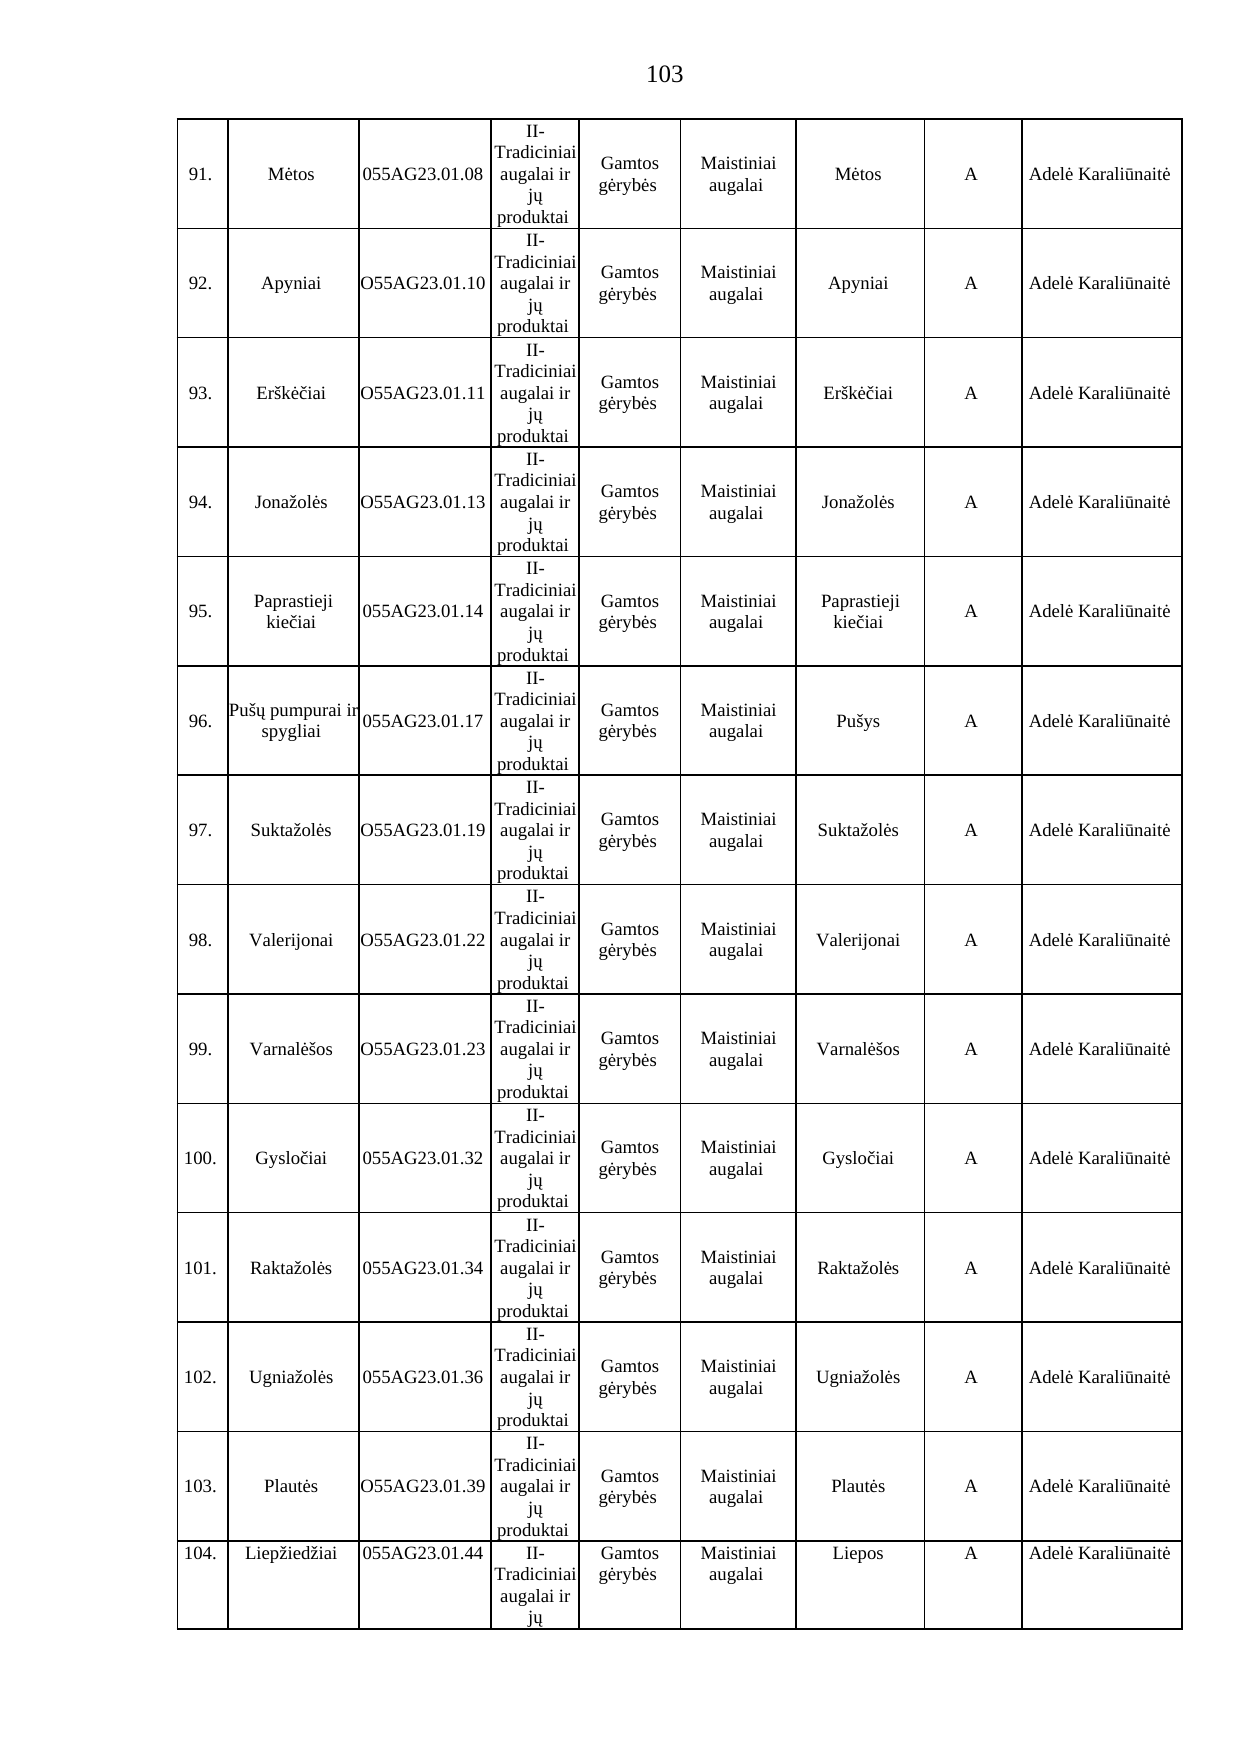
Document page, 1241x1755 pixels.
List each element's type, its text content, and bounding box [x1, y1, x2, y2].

table_cell Adelė Karaliūnaitė [1023, 1323, 1181, 1431]
table_cell Gamtos gėrybės [580, 995, 680, 1102]
table_cell Maistiniai augalai [681, 667, 795, 774]
table_cell II-Tradiciniai augalai ir jų produktai [492, 1323, 578, 1431]
table_cell Jonažolės [797, 448, 924, 556]
table_cell Adelė Karaliūnaitė [1023, 1542, 1181, 1628]
table_cell Gamtos gėrybės [580, 776, 680, 884]
table_cell Gamtos gėrybės [580, 1104, 680, 1212]
table_cell A [925, 1213, 1021, 1321]
table_cell Apyniai [229, 229, 358, 337]
table_cell Maistiniai augalai [681, 1432, 795, 1540]
table_cell Erškėčiai [797, 338, 924, 446]
table_cell Adelė Karaliūnaitė [1023, 1432, 1181, 1540]
table_cell A [925, 1432, 1021, 1540]
table_cell 98. [178, 885, 227, 993]
table_cell 055AG23.01.14 [360, 557, 490, 665]
table_cell O55AG23.01.11 [360, 338, 490, 446]
table_cell Maistiniai augalai [681, 776, 795, 884]
table_cell 055AG23.01.34 [360, 1213, 490, 1321]
table_cell II-Tradiciniai augalai ir jų produktai [492, 1213, 578, 1321]
table_cell Gamtos gėrybės [580, 229, 680, 337]
table_cell A [925, 120, 1021, 227]
table_cell Varnalėšos [797, 995, 924, 1102]
table_cell A [925, 448, 1021, 556]
table_cell II-Tradiciniai augalai ir jų produktai [492, 229, 578, 337]
table_cell Pušų pumpurai ir spygliai [229, 667, 358, 774]
table_cell 94. [178, 448, 227, 556]
table_cell II-Tradiciniai augalai ir jų produktai [492, 1104, 578, 1212]
table_cell Gamtos gėrybės [580, 448, 680, 556]
table_cell Gamtos gėrybės [580, 885, 680, 993]
table_cell A [925, 557, 1021, 665]
table_cell Erškėčiai [229, 338, 358, 446]
table_cell Gamtos gėrybės [580, 120, 680, 227]
table_cell Plautės [229, 1432, 358, 1540]
table_cell Adelė Karaliūnaitė [1023, 776, 1181, 884]
table_cell Gamtos gėrybės [580, 1323, 680, 1431]
table_cell Valerijonai [797, 885, 924, 993]
table_cell II-Tradiciniai augalai ir jų produktai [492, 995, 578, 1102]
table_cell Adelė Karaliūnaitė [1023, 1104, 1181, 1212]
table_cell Ugniažolės [229, 1323, 358, 1431]
table_cell II-Tradiciniai augalai ir jų produktai [492, 557, 578, 665]
table_cell Liepos [797, 1542, 924, 1628]
table_cell Adelė Karaliūnaitė [1023, 557, 1181, 665]
table_cell Maistiniai augalai [681, 1542, 795, 1628]
table_cell Paprastieji kiečiai [797, 557, 924, 665]
table_cell Adelė Karaliūnaitė [1023, 885, 1181, 993]
table_cell Adelė Karaliūnaitė [1023, 667, 1181, 774]
table_cell O55AG23.01.39 [360, 1432, 490, 1540]
table_cell 104. [178, 1542, 227, 1628]
table_cell Pušys [797, 667, 924, 774]
table_cell Gysločiai [797, 1104, 924, 1212]
table_cell Plautės [797, 1432, 924, 1540]
table_cell 97. [178, 776, 227, 884]
table_cell Maistiniai augalai [681, 1213, 795, 1321]
table_cell II-Tradiciniai augalai ir jų produktai [492, 667, 578, 774]
table_cell Maistiniai augalai [681, 885, 795, 993]
table_cell Maistiniai augalai [681, 120, 795, 227]
table_cell Adelė Karaliūnaitė [1023, 995, 1181, 1102]
table_cell O55AG23.01.22 [360, 885, 490, 993]
table_cell Gamtos gėrybės [580, 1542, 680, 1628]
table_cell Gamtos gėrybės [580, 1213, 680, 1321]
table_cell II-Tradiciniai augalai ir jų produktai [492, 776, 578, 884]
table_cell 92. [178, 229, 227, 337]
table_cell 99. [178, 995, 227, 1102]
table_cell Varnalėšos [229, 995, 358, 1102]
table_cell Adelė Karaliūnaitė [1023, 1213, 1181, 1321]
table_cell Maistiniai augalai [681, 229, 795, 337]
table_cell Suktažolės [229, 776, 358, 884]
table_cell Adelė Karaliūnaitė [1023, 338, 1181, 446]
table_cell 93. [178, 338, 227, 446]
table_cell A [925, 1542, 1021, 1628]
table_cell A [925, 776, 1021, 884]
table_cell Adelė Karaliūnaitė [1023, 448, 1181, 556]
table_cell A [925, 229, 1021, 337]
table_cell O55AG23.01.23 [360, 995, 490, 1102]
table_cell 055AG23.01.17 [360, 667, 490, 774]
table_cell II-Tradiciniai augalai ir jų produktai [492, 885, 578, 993]
table_cell Maistiniai augalai [681, 995, 795, 1102]
table_cell A [925, 667, 1021, 774]
table_cell A [925, 1104, 1021, 1212]
table_cell Maistiniai augalai [681, 557, 795, 665]
table_cell 101. [178, 1213, 227, 1321]
table_cell Liepžiedžiai [229, 1542, 358, 1628]
table_cell A [925, 885, 1021, 993]
table_cell Gamtos gėrybės [580, 338, 680, 446]
table_cell Adelė Karaliūnaitė [1023, 229, 1181, 337]
table_cell 055AG23.01.32 [360, 1104, 490, 1212]
table_cell Maistiniai augalai [681, 338, 795, 446]
table_cell Maistiniai augalai [681, 1104, 795, 1212]
table_cell Gamtos gėrybės [580, 557, 680, 665]
table_cell Maistiniai augalai [681, 448, 795, 556]
table_cell 96. [178, 667, 227, 774]
table_cell 055AG23.01.08 [360, 120, 490, 227]
table_cell A [925, 995, 1021, 1102]
table_cell A [925, 338, 1021, 446]
table_cell 91. [178, 120, 227, 227]
table_cell Gamtos gėrybės [580, 667, 680, 774]
table_cell II-Tradiciniai augalai ir jų [492, 1542, 578, 1628]
table_cell Mėtos [229, 120, 358, 227]
table_cell Mėtos [797, 120, 924, 227]
table_cell 055AG23.01.36 [360, 1323, 490, 1431]
table_cell Valerijonai [229, 885, 358, 993]
table_cell II-Tradiciniai augalai ir jų produktai [492, 120, 578, 227]
table_cell Gamtos gėrybės [580, 1432, 680, 1540]
table_cell Suktažolės [797, 776, 924, 884]
table_cell 103. [178, 1432, 227, 1540]
table_cell Raktažolės [797, 1213, 924, 1321]
table_cell Raktažolės [229, 1213, 358, 1321]
table_cell Adelė Karaliūnaitė [1023, 120, 1181, 227]
table_cell 100. [178, 1104, 227, 1212]
table_cell A [925, 1323, 1021, 1431]
table_cell Jonažolės [229, 448, 358, 556]
table_cell Paprastieji kiečiai [229, 557, 358, 665]
table_cell II-Tradiciniai augalai ir jų produktai [492, 448, 578, 556]
table_cell Ugniažolės [797, 1323, 924, 1431]
table_cell 95. [178, 557, 227, 665]
table_cell Maistiniai augalai [681, 1323, 795, 1431]
table_cell Gysločiai [229, 1104, 358, 1212]
table_cell Apyniai [797, 229, 924, 337]
table_cell O55AG23.01.13 [360, 448, 490, 556]
table_cell O55AG23.01.19 [360, 776, 490, 884]
table_cell O55AG23.01.10 [360, 229, 490, 337]
table_cell 102. [178, 1323, 227, 1431]
table_cell 055AG23.01.44 [360, 1542, 490, 1628]
table_cell II-Tradiciniai augalai ir jų produktai [492, 338, 578, 446]
table_cell II-Tradiciniai augalai ir jų produktai [492, 1432, 578, 1540]
